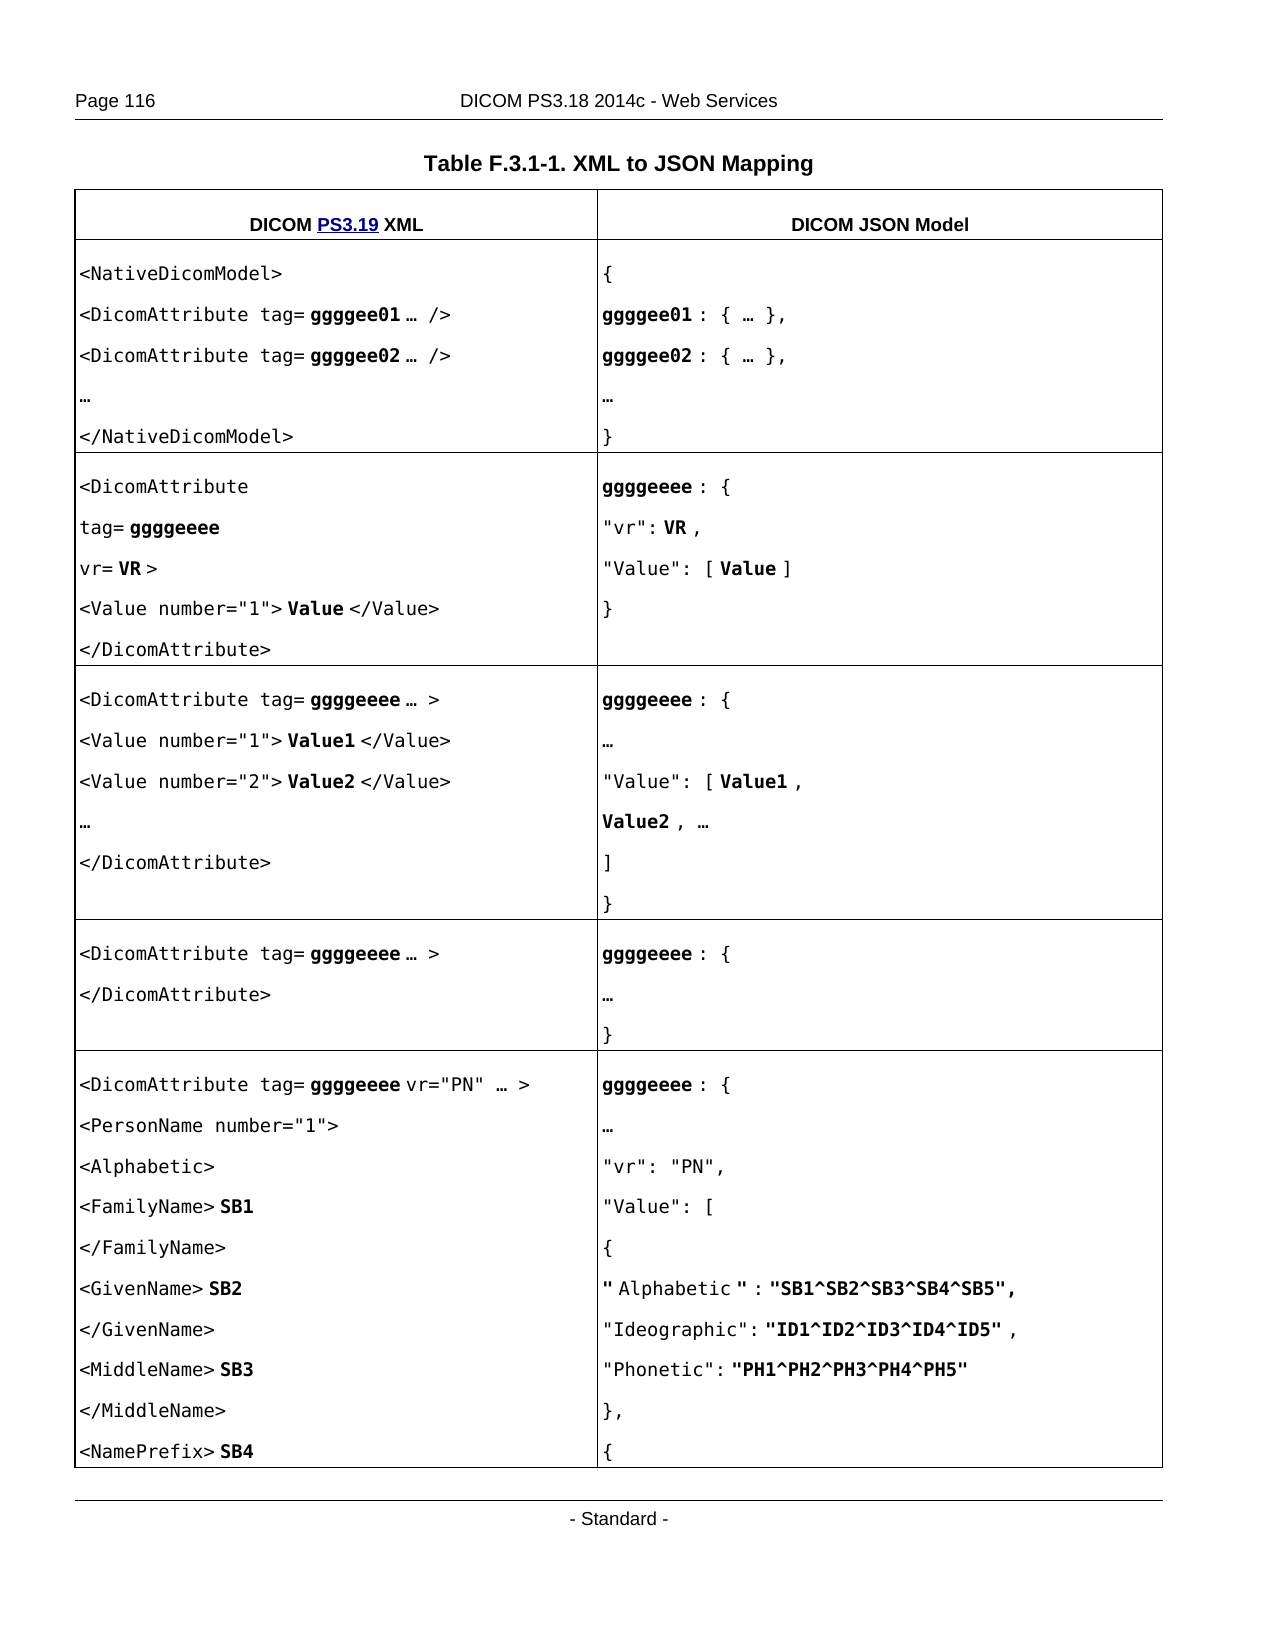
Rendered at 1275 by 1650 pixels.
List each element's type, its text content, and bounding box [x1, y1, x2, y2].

table_cell ggggeeee : { … "Value": [ Value1 , Value2 , … ] } [598, 666, 1162, 919]
table_cell ggggeeee : { … "vr": "PN", "Value": [ { " Alphabetic " : "SB1^SB2^SB3^SB4^SB5", "Ideographic": "ID1^ID2^ID3^ID4^ID5" , "Phonetic": "PH1^PH2^PH3^PH4^PH5" }, { [598, 1051, 1162, 1467]
table_cell <DicomAttribute tag= ggggeeee … > </DicomAttribute> [76, 920, 597, 1050]
text Table F.3.1-1. XML to JSON Mapping [75, 150, 1162, 176]
table_cell <DicomAttribute tag= ggggeeee … > <Value number="1"> Value1 </Value> <Value number="2"> Value2 </Value> … </DicomAttribute> [76, 666, 597, 919]
table_cell { ggggee01 : { … }, ggggee02 : { … }, … } [598, 240, 1162, 452]
table_header DICOM JSON Model [598, 190, 1162, 239]
table_cell ggggeeee : { "vr": VR , "Value": [ Value ] } [598, 453, 1162, 665]
table_cell ggggeeee : { … } [598, 920, 1162, 1050]
table_cell <DicomAttribute tag= ggggeeee vr="PN" … > <PersonName number="1"> <Alphabetic> <FamilyName> SB1 </FamilyName> <GivenName> SB2 </GivenName> <MiddleName> SB3 </MiddleName> <NamePrefix> SB4 [76, 1051, 597, 1467]
table_cell <NativeDicomModel> <DicomAttribute tag= ggggee01 … /> <DicomAttribute tag= ggggee02 … /> … </NativeDicomModel> [76, 240, 597, 452]
table_header DICOM PS3.19 XML [76, 190, 597, 239]
table_cell <DicomAttribute tag= ggggeeee vr= VR > <Value number="1"> Value </Value> </DicomAttribute> [76, 453, 597, 665]
